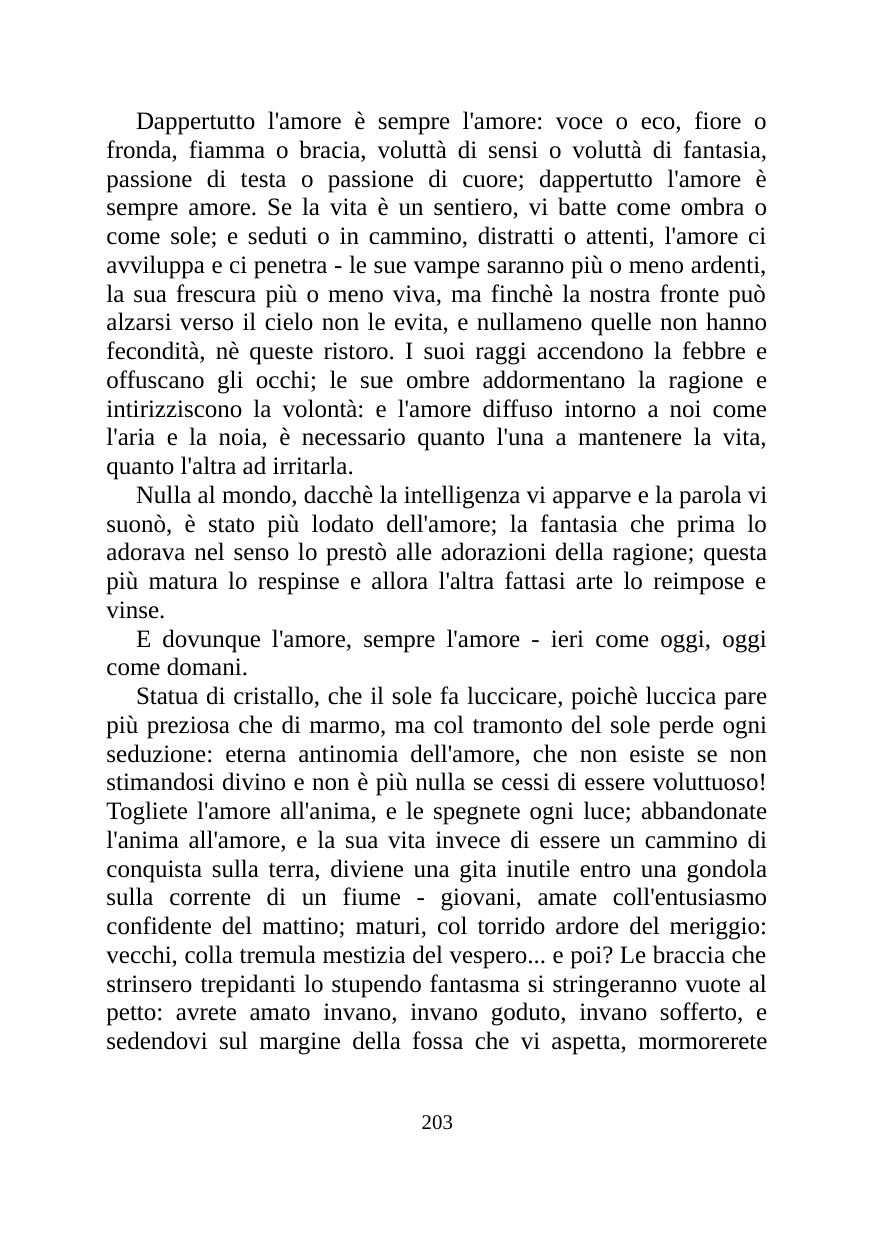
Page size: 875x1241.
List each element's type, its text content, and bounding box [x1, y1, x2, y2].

text Nulla al mondo, dacchè la intelligenza vi apparve e la parola vi suonò, è stato più lodato dell'amore; la fantasia che prima lo adorava nel senso lo prestò alle adorazioni della ragione; questa più matura lo respinse e allora l'altra fattasi arte lo reimpose e vinse. [106, 480, 768, 624]
text Dappertutto l'amore è sempre l'amore: voce o eco, fiore o fronda, fiamma o bracia, voluttà di sensi o voluttà di fantasia, passione di testa o passione di cuore; dappertutto l'amore è sempre amore. Se la vita è un sentiero, vi batte come ombra o come sole; e seduti o in cammino, distratti o attenti, l'amore ci avviluppa e ci penetra - le sue vampe saranno più o meno ardenti, la sua frescura più o meno viva, ma finchè la nostra fronte può alzarsi verso il cielo non le evita, e nullameno quelle non hanno fecondità, nè queste ristoro. I suoi raggi accendono la febbre e offuscano gli occhi; le sue ombre addormentano la ragione e intirizziscono la volontà: e l'amore diffuso intorno a noi come l'aria e la noia, è necessario quanto l'una a mantenere la vita, quanto l'altra ad irritarla. [106, 106, 768, 480]
text Statua di cristallo, che il sole fa luccicare, poichè luccica pare più preziosa che di marmo, ma col tramonto del sole perde ogni seduzione: eterna antinomia dell'amore, che non esiste se non stimandosi divino e non è più nulla se cessi di essere voluttuoso! Togliete l'amore all'anima, e le spegnete ogni luce; abbandonate l'anima all'amore, e la sua vita invece di essere un cammino di conquista sulla terra, diviene una gita inutile entro una gondola sulla corrente di un fiume - giovani, amate coll'entusiasmo confidente del mattino; maturi, col torrido ardore del meriggio: vecchi, colla tremula mestizia del vespero... e poi? Le braccia che strinsero trepidanti lo stupendo fantasma si stringeranno vuote al petto: avrete amato invano, invano goduto, invano sofferto, e sedendovi sul margine della fossa che vi aspetta, mormorerete [106, 681, 768, 1055]
text E dovunque l'amore, sempre l'amore - ieri come oggi, oggi come domani. [106, 624, 768, 681]
